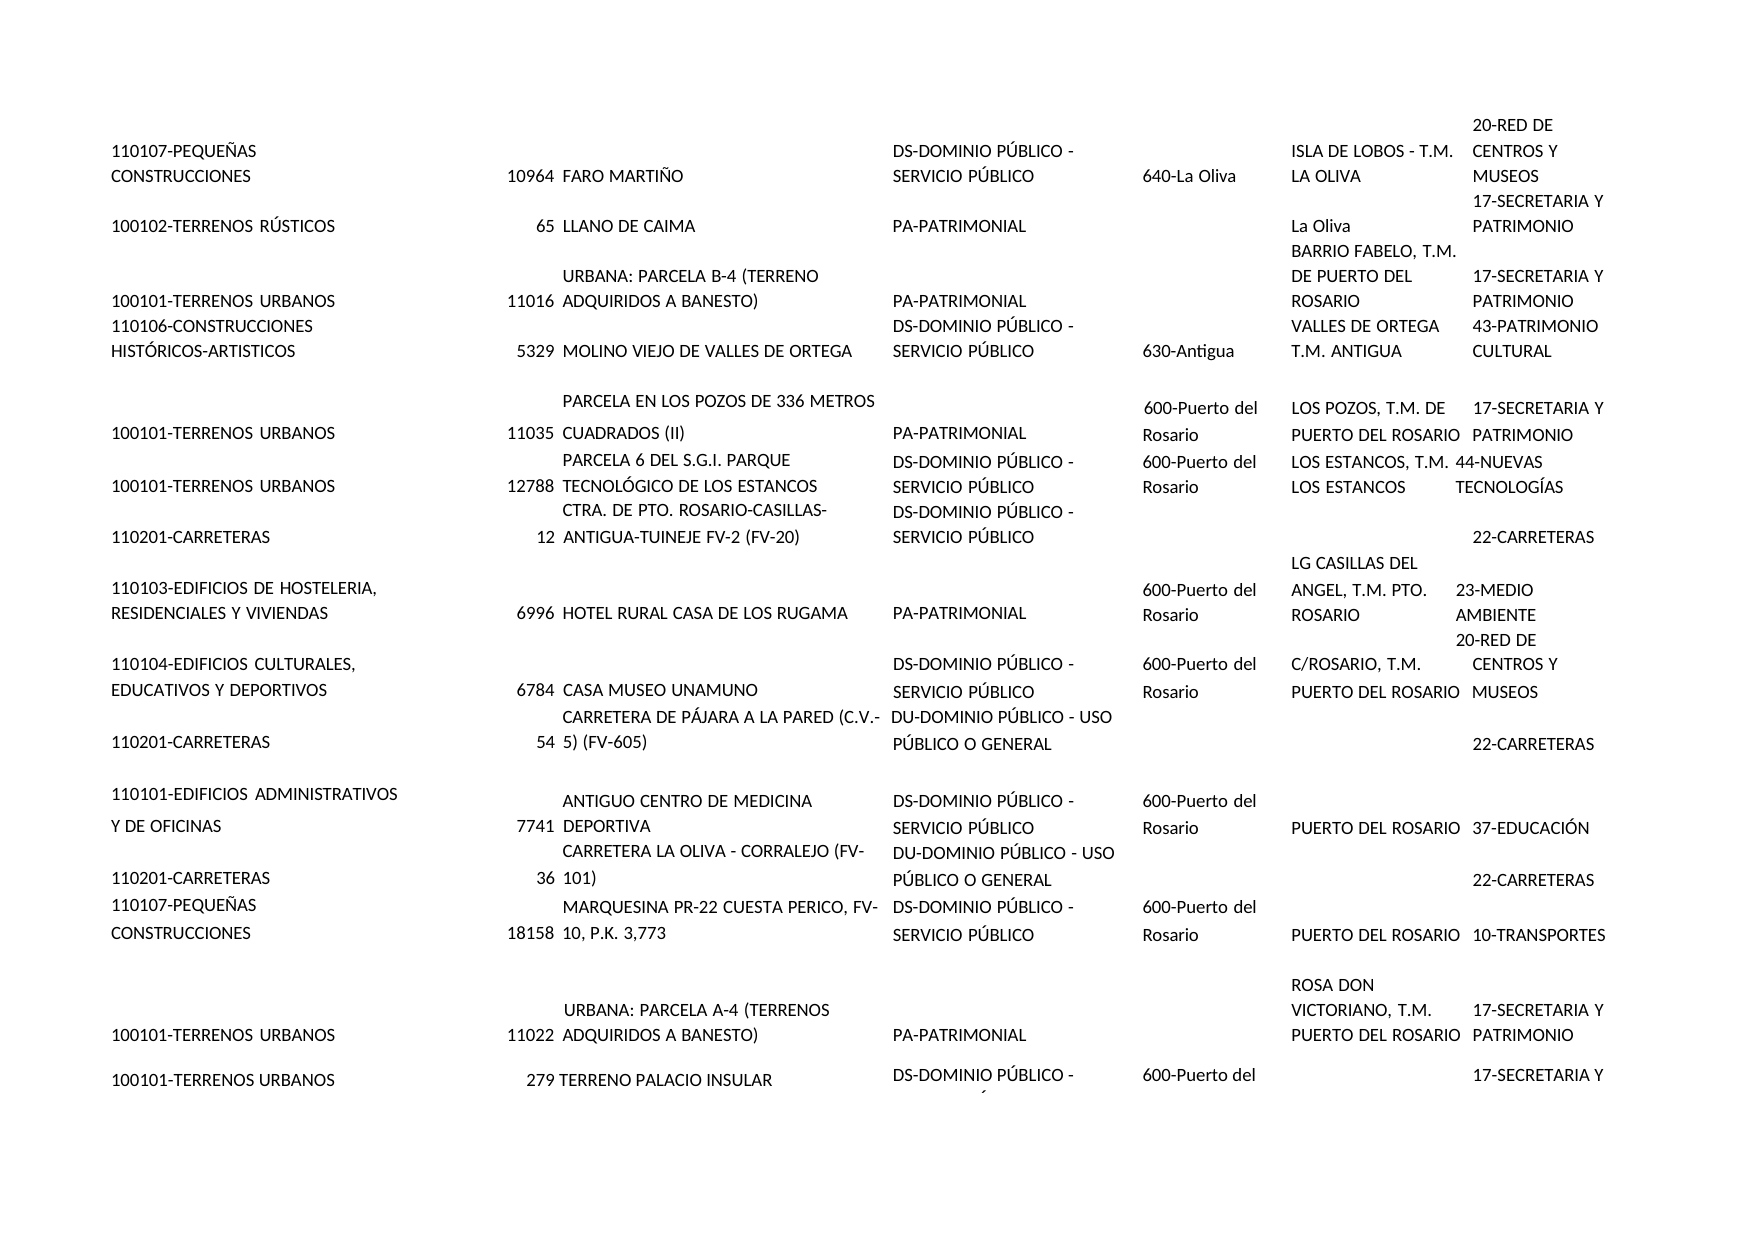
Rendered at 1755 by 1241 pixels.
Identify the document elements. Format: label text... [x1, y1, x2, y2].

text 17-SECRETARIA Y [1473, 396, 1623, 419]
text 600-Puerto del [1142, 653, 1258, 675]
table_cell [1109, 290, 1264, 315]
text SERVICIO PÚBLICO [893, 816, 1117, 839]
table_cell 630-Antigua [1109, 340, 1264, 372]
text LG CASILLAS DEL [1291, 551, 1623, 574]
text 110104-EDIFICIOS CULTURALES, [111, 653, 359, 675]
table_cell [423, 189, 874, 214]
table_cell 5329 MOLINO VIEJO DE VALLES DE ORTEGA [423, 340, 874, 372]
table_cell 17-SECRETARIA Y [1465, 265, 1611, 289]
text RESIDENCIALES Y VIVIENDAS 6996 HOTEL RURAL CASA DE LOS RUGAMA PA-PATRIMONIAL [111, 601, 1029, 624]
text MARQUESINA PR-22 CUESTA PERICO, FV- [562, 896, 881, 919]
table_cell La Oliva [1264, 214, 1465, 239]
text DS-DOMINIO PÚBLICO - SERVICIO PÚBLICO [893, 451, 1076, 498]
text PÚBLICO O GENERAL 22-CARRETERAS [893, 732, 1623, 755]
text C/ROSARIO, T.M. [1291, 653, 1423, 675]
table_header [1468, 966, 1611, 999]
table_cell ISLA DE LOBOS - T.M. [1264, 139, 1465, 164]
text 110103-EDIFICIOS DE HOSTELERIA, [111, 576, 1029, 599]
table_cell SERVICIO PÚBLICO [874, 340, 1109, 372]
table_cell LA OLIVA [1264, 164, 1465, 189]
text 110201-CARRETERAS 54 5) (FV-605) [111, 730, 648, 753]
table_cell PUERTO DEL ROSARIO [1274, 1024, 1467, 1049]
table_cell [1109, 139, 1264, 164]
text LOS ESTANCOS, T.M. LOS ESTANCOS [1291, 451, 1451, 498]
table_cell DS-DOMINIO PÚBLICO - [874, 315, 1109, 340]
text 600-Puerto del Rosario [1142, 451, 1257, 498]
table_header ROSA DON [1274, 966, 1467, 999]
text 23-MEDIO AMBIENTE 20-RED DE [1456, 578, 1555, 651]
text 100101-TERRENOS URBANOS 12788 TECNOLÓGICO DE LOS ESTANCOS CTRA. DE PTO. ROSARIO-CASILLAS- [111, 474, 830, 522]
text PARCELA 6 DEL S.G.I. PARQUE [562, 448, 830, 471]
table_cell VICTORIANO, T.M. [1274, 999, 1467, 1024]
table_cell [423, 315, 874, 340]
text Rosario PUERTO DEL ROSARIO 37-EDUCACIÓN [1142, 816, 1623, 839]
table_cell 11016 ADQUIRIDOS A BANESTO) [423, 290, 874, 315]
text DS-DOMINIO PÚBLICO - [893, 789, 1076, 812]
table_cell [105, 265, 422, 289]
text SERVICIO PÚBLICO [893, 680, 1036, 703]
table_cell 110106-CONSTRUCCIONES [105, 315, 422, 340]
text DU-DOMINIO PÚBLICO - USO [893, 841, 1117, 864]
table_cell [423, 240, 874, 264]
table_header [105, 107, 1465, 139]
text PUERTO DEL ROSARIO MUSEOS [1291, 680, 1623, 703]
text DS-DOMINIO PÚBLICO - [893, 896, 1076, 919]
text CENTROS Y [1472, 653, 1623, 675]
table_cell [1109, 189, 1264, 214]
table_cell PA-PATRIMONIAL [874, 290, 1109, 315]
table_cell [1109, 315, 1264, 340]
table_cell T.M. ANTIGUA [1264, 340, 1465, 372]
table_cell BARRIO FABELO, T.M. [1264, 240, 1465, 264]
text PARCELA EN LOS POZOS DE 336 METROS [562, 389, 877, 412]
text 600-Puerto del [1142, 789, 1623, 812]
text SERVICIO PÚBLICO 22-CARRETERAS [893, 526, 1623, 549]
table_cell DS-DOMINIO PÚBLICO - [874, 139, 1109, 164]
table_cell CULTURAL [1465, 340, 1611, 372]
text 600-Puerto del [882, 396, 1258, 419]
table_cell [1465, 240, 1611, 264]
text DS-DOMINIO PÚBLICO - [893, 653, 1076, 675]
table_cell CENTROS Y [1465, 139, 1611, 164]
table_cell 100101-TERRENOS URBANOS [105, 290, 422, 315]
text 110201-CARRETERAS 12 ANTIGUA-TUINEJE FV-2 (FV-20) [111, 526, 803, 549]
table_cell [423, 139, 874, 164]
text 44-NUEVAS TECNOLOGÍAS [1455, 451, 1583, 498]
text PÚBLICO O GENERAL 22-CARRETERAS [893, 869, 1623, 892]
text 110101-EDIFICIOS ADMINISTRATIVOS [111, 782, 401, 805]
table_header URBANA: PARCELA A-4 (TERRENOS [105, 966, 1274, 1024]
table_cell 110107-PEQUEÑAS [105, 139, 422, 164]
text PUERTO DEL ROSARIO PATRIMONIO [1291, 423, 1623, 446]
text CARRETERA LA OLIVA - CORRALEJO (FV- [562, 839, 867, 862]
table_cell URBANA: PARCELA B-4 (TERRENO [423, 265, 874, 289]
table_cell 65 LLANO DE CAIMA [423, 214, 874, 239]
text EDUCATIVOS Y DEPORTIVOS 6784 CASA MUSEO UNAMUNO [111, 678, 760, 701]
text 600-Puerto del Rosario [1142, 578, 1258, 626]
table_cell 43-PATRIMONIO [1465, 315, 1611, 340]
table_cell [874, 240, 1109, 264]
text Rosario [1142, 680, 1200, 703]
table_cell PATRIMONIO [1465, 290, 1611, 315]
table_cell PATRIMONIO [1468, 1024, 1611, 1049]
text 600-Puerto del [1142, 896, 1623, 919]
text CONSTRUCCIONES 18158 10, P.K. 3,773 [111, 921, 668, 944]
table_cell [874, 189, 1109, 214]
text CARRETERA DE PÁJARA A LA PARED (C.V.- DU-DOMINIO PÚBLICO - USO [562, 705, 1623, 728]
table_cell [874, 265, 1109, 289]
table_cell MUSEOS [1465, 164, 1611, 189]
text DS-DOMINIO PÚBLICO - [893, 501, 1076, 523]
text LOS POZOS, T.M. DE [1291, 396, 1447, 419]
table_cell 11022 ADQUIRIDOS A BANESTO) [423, 1024, 878, 1049]
table_cell 10964 FARO MARTIÑO [423, 164, 874, 189]
table_header 20-RED DE [1465, 107, 1611, 139]
text 110201-CARRETERAS 36 101) [111, 867, 597, 889]
text Y DE OFICINAS 7741 DEPORTIVA [111, 814, 867, 837]
table_cell PA-PATRIMONIAL [874, 214, 1109, 239]
table_cell [1109, 214, 1264, 239]
table_cell ROSARIO [1264, 290, 1465, 315]
table_cell [105, 189, 422, 214]
text 110107-PEQUEÑAS [111, 894, 260, 917]
text ANGEL, T.M. PTO. ROSARIO [1291, 578, 1428, 626]
table_cell HISTÓRICOS-ARTISTICOS [105, 340, 422, 372]
table_cell PA-PATRIMONIAL [878, 1024, 1109, 1049]
text SERVICIO PÚBLICO [893, 923, 1036, 946]
text 100101-TERRENOS URBANOS 11035 CUADRADOS (II) PA-PATRIMONIAL [111, 421, 1029, 444]
table_cell [1109, 1024, 1274, 1049]
table_cell PATRIMONIO [1465, 214, 1611, 239]
text Rosario PUERTO DEL ROSARIO 10-TRANSPORTES [1142, 923, 1623, 946]
table_cell [1109, 240, 1264, 264]
table_cell 17-SECRETARIA Y [1465, 189, 1611, 214]
text Rosario [1142, 423, 1200, 446]
table_cell DE PUERTO DEL [1264, 265, 1465, 289]
table_cell 640-La Oliva [1109, 164, 1264, 189]
table_cell SERVICIO PÚBLICO [874, 164, 1109, 189]
table_cell 17-SECRETARIA Y [1468, 999, 1611, 1024]
table_cell VALLES DE ORTEGA [1264, 315, 1465, 340]
table_cell 100102-TERRENOS RÚSTICOS [105, 214, 422, 239]
text ANTIGUO CENTRO DE MEDICINA [562, 789, 814, 812]
table_cell [105, 240, 422, 264]
table_cell 100101-TERRENOS URBANOS [105, 1024, 422, 1049]
table_cell [1264, 189, 1465, 214]
table_cell CONSTRUCCIONES [105, 164, 422, 189]
table_cell [1109, 265, 1264, 289]
